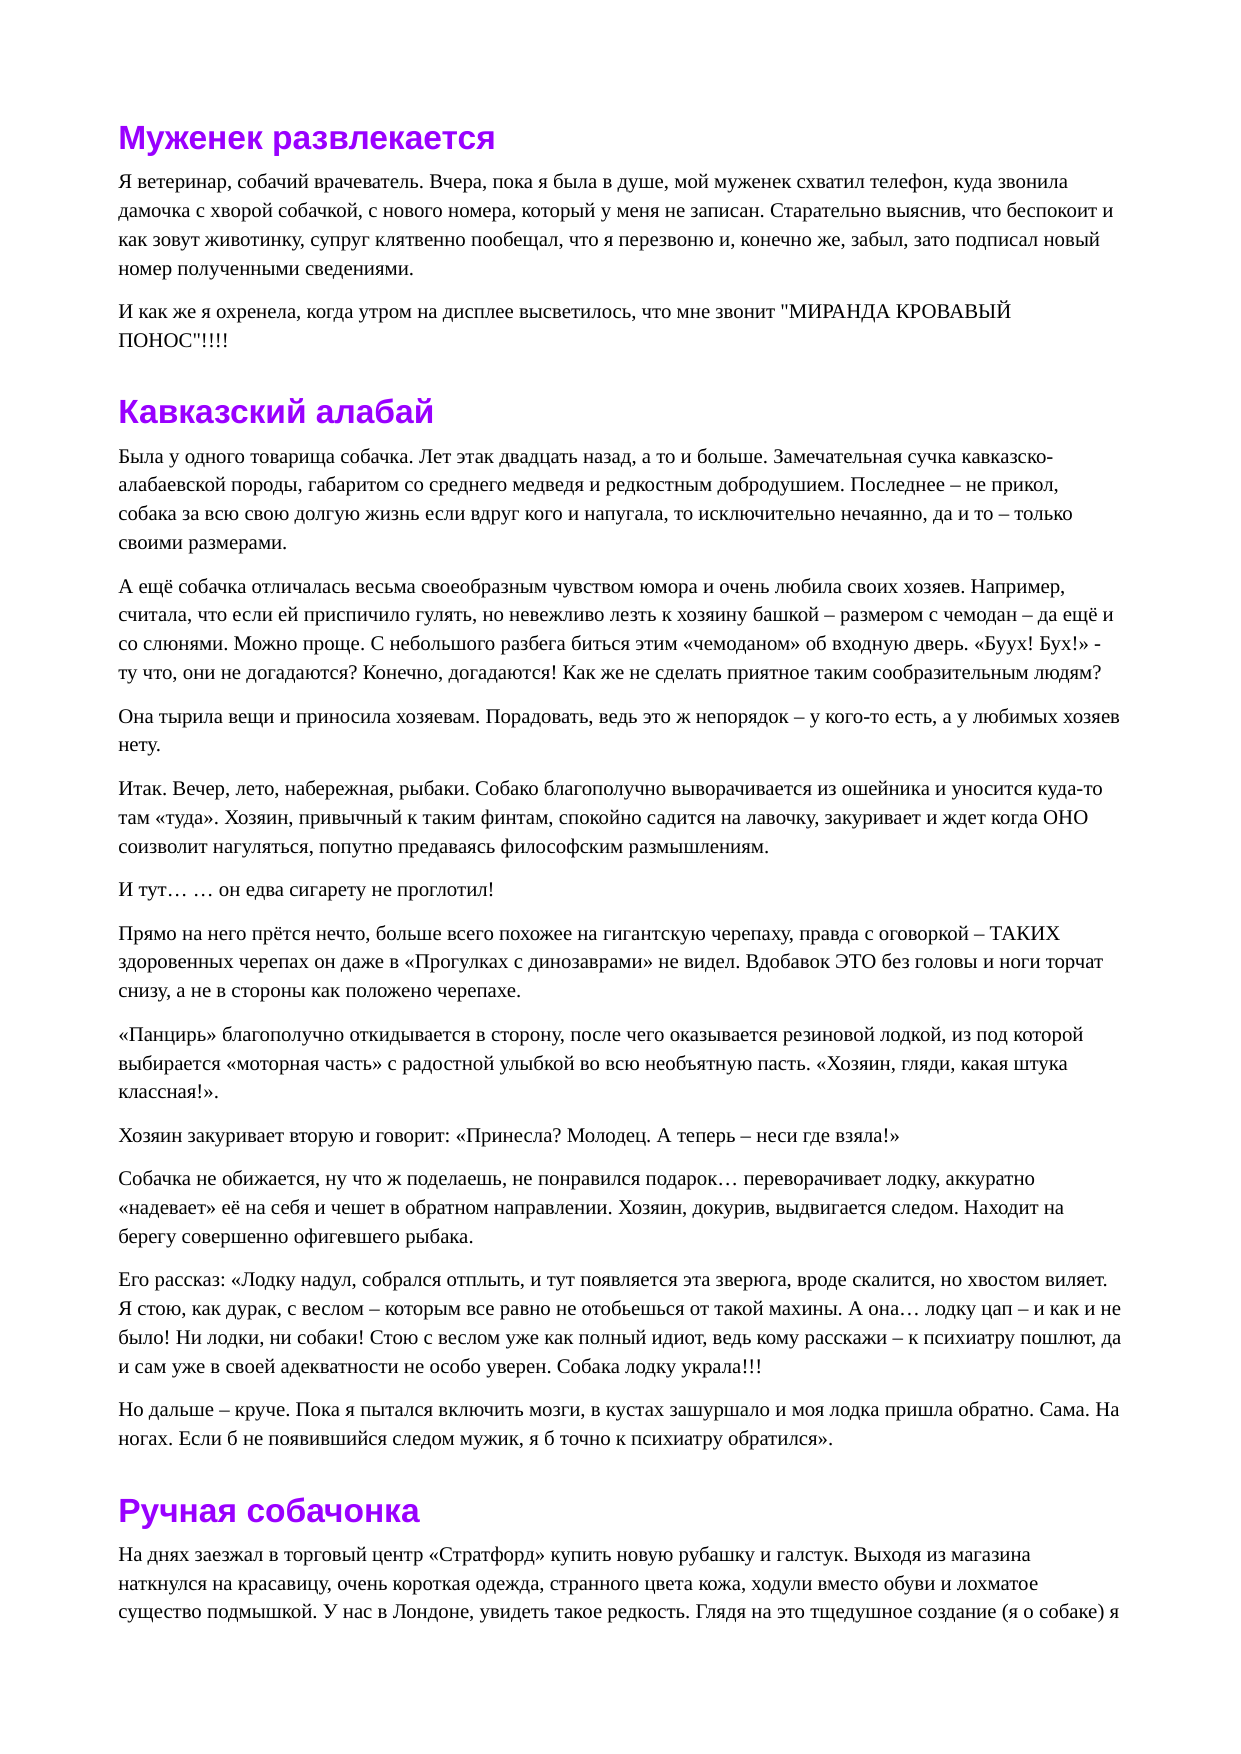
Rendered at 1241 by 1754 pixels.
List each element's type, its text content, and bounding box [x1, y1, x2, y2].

text И тут… … он едва сигарету не проглотил! [118, 877, 1122, 901]
subtitle Кавказский алабай [118, 392, 1122, 431]
text А ещё собачка отличалась весьма своеобразным чувством юмора и очень любила своих хозяев. Например, считала, что если ей приспичило гулять, но невежливо лезть к хозяину башкой – размером с чемодан – да ещё и со слюнями. Можно проще. С небольшого разбега биться этим «чемоданом» об входную дверь. «Буух! Бух!» - ту что, они не догадаются? Конечно, догадаются! Как же не сделать приятное таким сообразительным людям? [118, 573, 1122, 684]
text Прямо на него прётся нечто, больше всего похожее на гигантскую черепаху, правда с оговоркой – ТАКИХ здоровенных черепах он даже в «Прогулках с динозаврами» не видел. Вдобавок ЭТО без головы и ноги торчат снизу, а не в стороны как положено черепахе. [118, 920, 1122, 1002]
text Но дальше – круче. Пока я пытался включить мозги, в кустах зашуршало и моя лодка пришла обратно. Сама. На ногах. Если б не появившийся следом мужик, я б точно к психиатру обратился». [118, 1397, 1122, 1450]
text Хозяин закуривает вторую и говорит: «Принесла? Молодец. А теперь – неси где взяла!» [118, 1123, 1122, 1147]
text Я ветеринар, собачий врачеватель. Вчера, пока я была в душе, мой муженек схватил телефон, куда звонила дамочка с хворой собачкой, с нового номера, который у меня не записан. Старательно выяснив, что беспокоит и как зовут животинку, супруг клятвенно пообещал, что я перезвоню и, конечно же, забыл, зато подписал новый номер полученными сведениями. [118, 169, 1122, 280]
text На днях заезжал в торговый центр «Стратфорд» купить новую рубашку и галстук. Выходя из магазина наткнулся на красавицу, очень короткая одежда, странного цвета кожа, ходули вместо обуви и лохматое существо подмышкой. У нас в Лондоне, увидеть такое редкость. Глядя на это тщедушное создание (я о собаке) я [118, 1542, 1122, 1623]
text Его рассказ: «Лодку надул, собрался отплыть, и тут появляется эта зверюга, вроде скалится, но хвостом виляет. Я стою, как дурак, с веслом – которым все равно не отобьешься от такой махины. А она… лодку цап – и как и не было! Ни лодки, ни собаки! Стою с веслом уже как полный идиот, ведь кому расскажи – к психиатру пошлют, да и сам уже в своей адекватности не особо уверен. Собака лодку украла!!! [118, 1267, 1122, 1378]
text И как же я охренела, когда утром на дисплее высветилось, что мне звонит "МИРАНДА КРОВАВЫЙ ПОНОС"!!!! [118, 299, 1122, 352]
text Итак. Вечер, лето, набережная, рыбаки. Собако благополучно выворачивается из ошейника и уносится куда-то там «туда». Хозяин, привычный к таким финтам, спокойно садится на лавочку, закуривает и ждет когда ОНО соизволит нагуляться, попутно предаваясь философским размышлениям. [118, 776, 1122, 858]
text Она тырила вещи и приносила хозяевам. Порадовать, ведь это ж непорядок – у кого-то есть, а у любимых хозяев нету. [118, 703, 1122, 756]
text Была у одного товарища собачка. Лет этак двадцать назад, а то и больше. Замечательная сучка кавказско-алабаевской породы, габаритом со среднего медведя и редкостным добродушием. Последнее – не прикол, собака за всю свою долгую жизнь если вдруг кого и напугала, то исключительно нечаянно, да и то – только своими размерами. [118, 443, 1122, 554]
text «Панцирь» благополучно откидывается в сторону, после чего оказывается резиновой лодкой, из под которой выбирается «моторная часть» с радостной улыбкой во всю необъятную пасть. «Хозяин, гляди, какая штука классная!». [118, 1022, 1122, 1103]
subtitle Муженек развлекается [118, 118, 1122, 157]
subtitle Ручная собачонка [118, 1490, 1122, 1529]
text Собачка не обижается, ну что ж поделаешь, не понравился подарок… переворачивает лодку, аккуратно «надевает» её на себя и чешет в обратном направлении. Хозяин, докурив, выдвигается следом. Находит на берегу совершенно офигевшего рыбака. [118, 1166, 1122, 1248]
